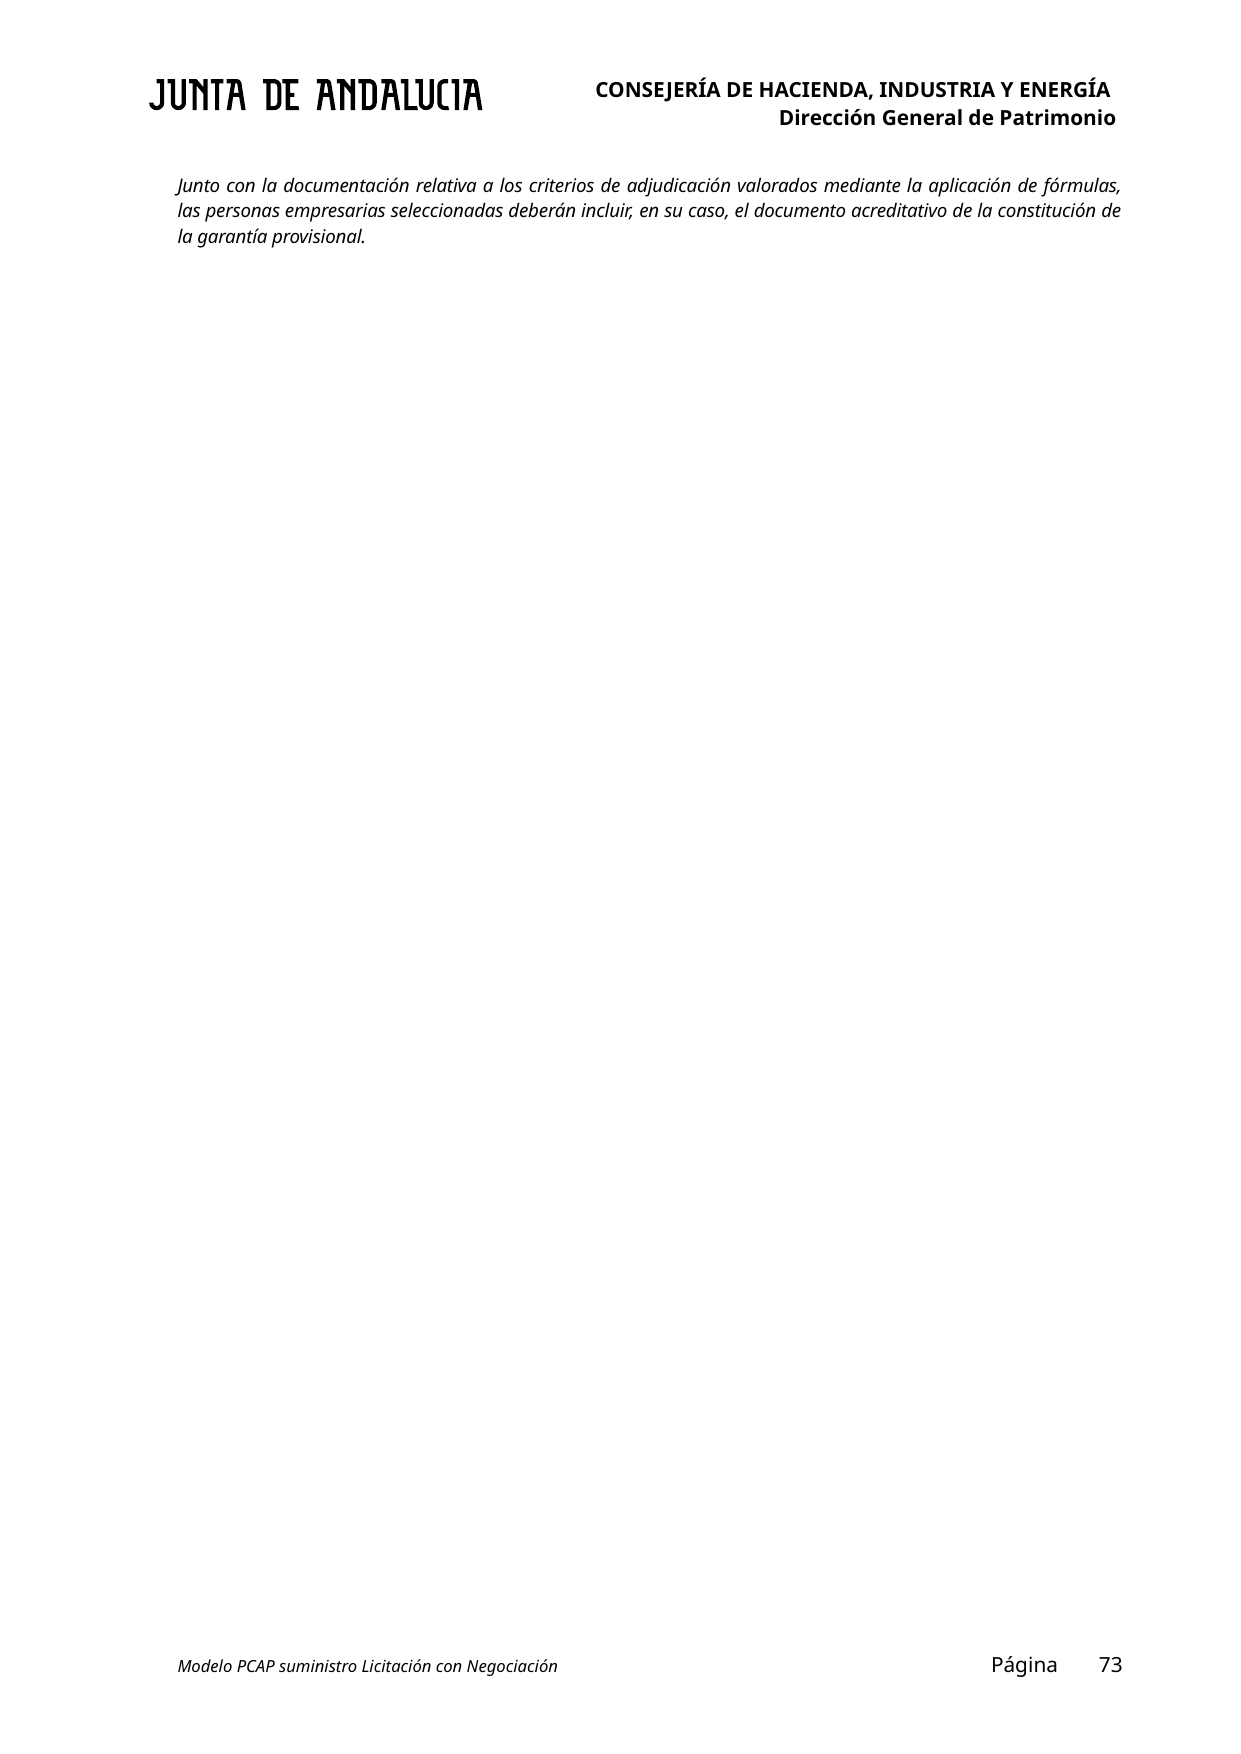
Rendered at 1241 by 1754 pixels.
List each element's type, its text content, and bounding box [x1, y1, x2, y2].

text Junto con la documentación relativa a los criterios de adjudicación valorados mediante la aplicación de fórmulas, las personas empresarias seleccionadas deberán incluir, en su caso, el documento acreditativo de la constitución de la garantía provisional. [177, 172, 1122, 249]
